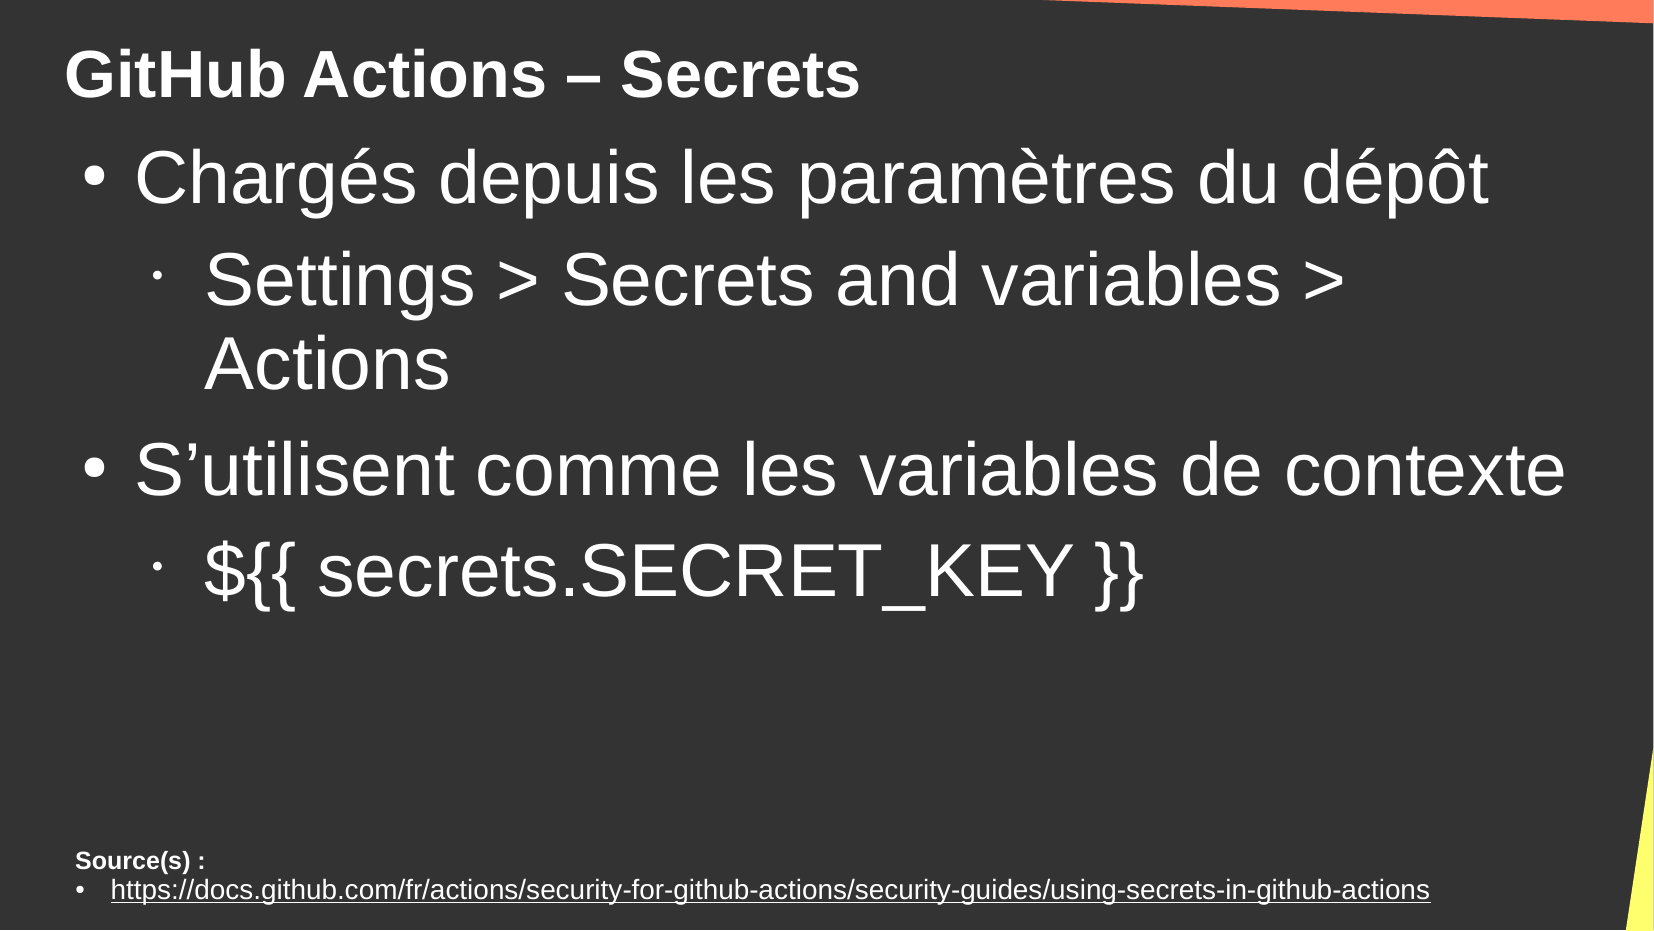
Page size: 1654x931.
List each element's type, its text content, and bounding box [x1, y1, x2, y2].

text_box [1042, 0, 1654, 24]
list Chargés depuis les paramètres du dépôt Settings > Secrets and variables > Actions S’utilisent comme les variables de contexte ${{ secrets.SECRET_KEY }} [63, 135, 1601, 745]
text_box [1625, 743, 1654, 931]
title GitHub Actions – Secrets [64, 37, 1471, 113]
text_box Source(s) : https://docs.github.com/fr/actions/security-for-github-actions/security-guides/using-secrets-in-github-actions [60, 806, 1607, 914]
